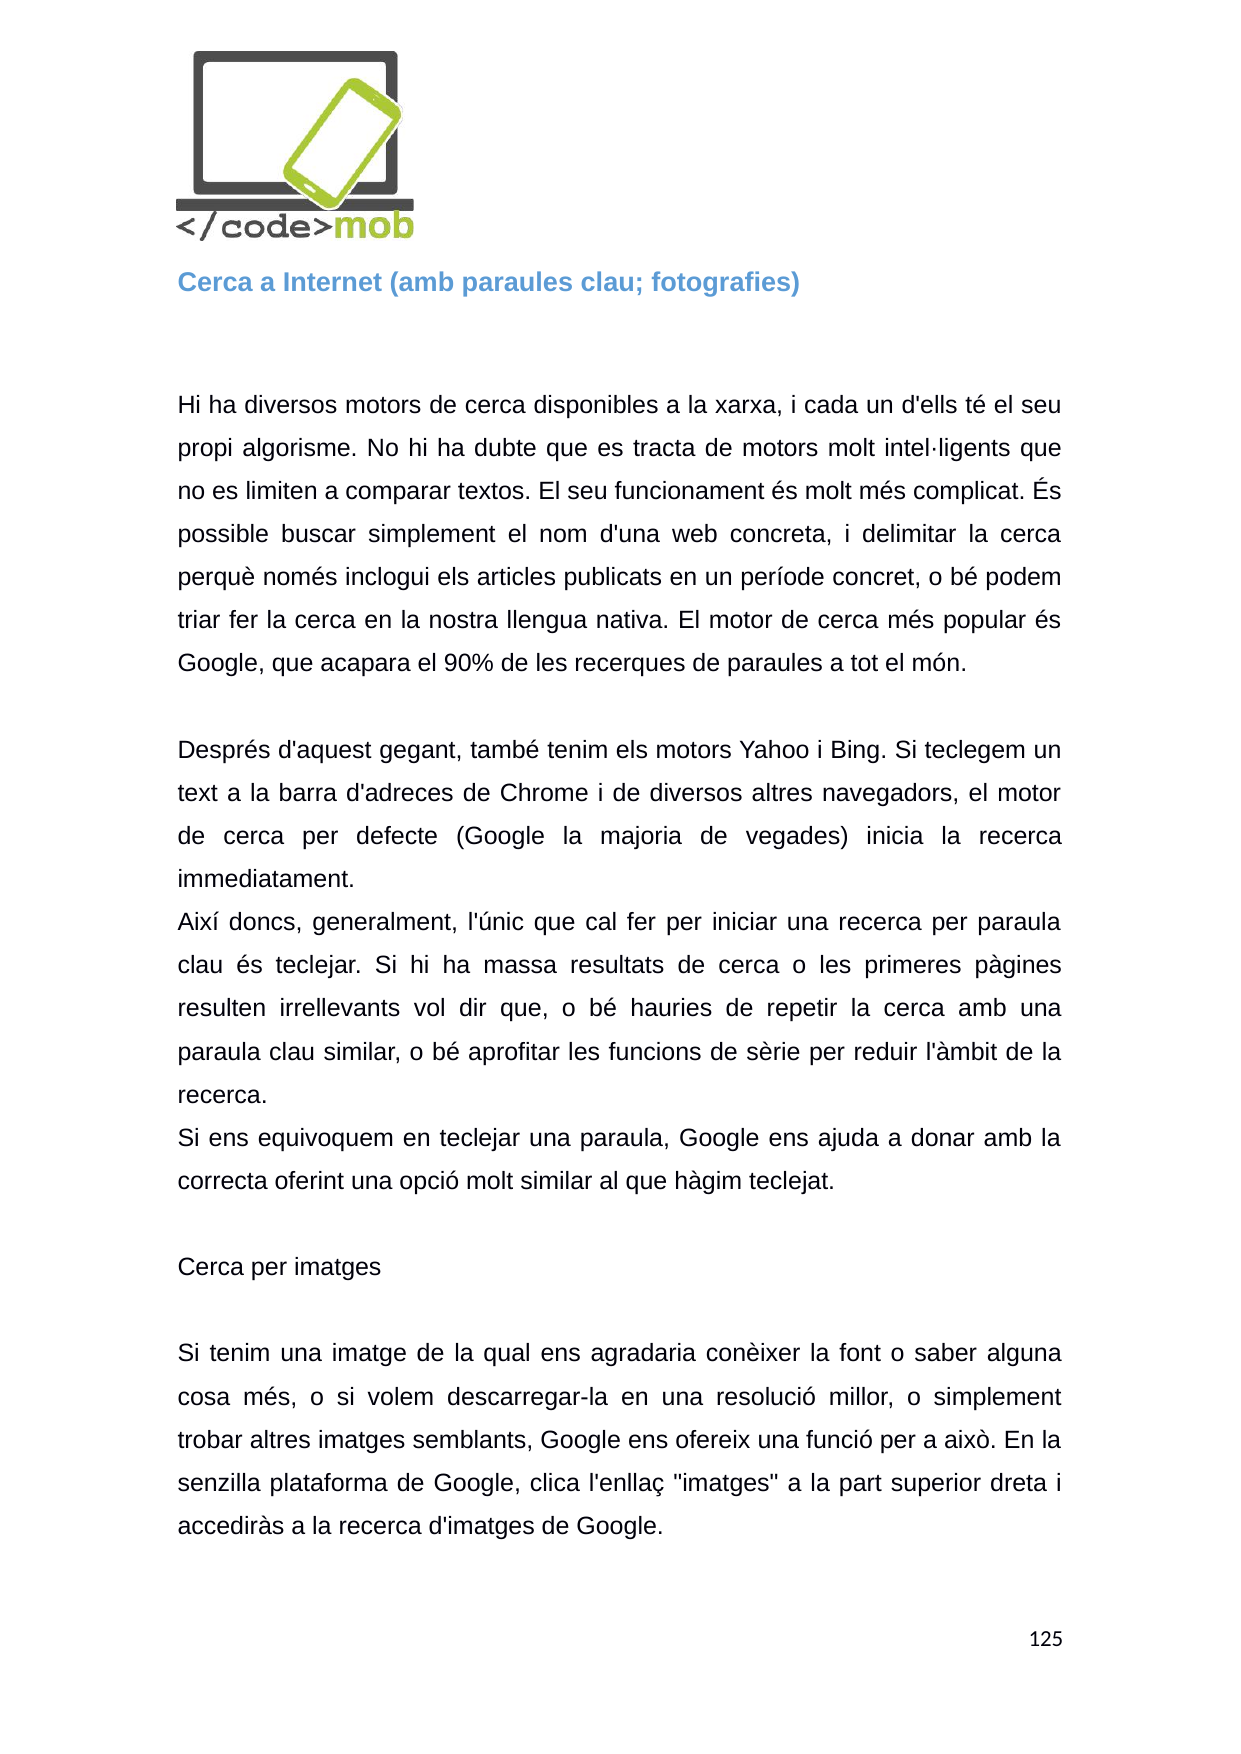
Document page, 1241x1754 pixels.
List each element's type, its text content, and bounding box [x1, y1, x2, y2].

subtitle Cerca a Internet (amb paraules clau; fotografies) [177, 266, 1063, 297]
text Després d'aquest gegant, també tenim els motors Yahoo i Bing. Si teclegem un text a la barra d'adreces de Chrome i de diversos altres navegadors, el motor de cerca per defecte (Google la majoria de vegades) inicia la recerca immediatament. [177, 734, 1063, 893]
picture [176, 51, 414, 241]
text Si ens equivoquem en teclejar una paraula, Google ens ajuda a donar amb la correcta oferint una opció molt similar al que hàgim teclejat. [177, 1123, 1063, 1194]
text Així doncs, generalment, l'únic que cal fer per iniciar una recerca per paraula clau és teclejar. Si hi ha massa resultats de cerca o les primeres pàgines resulten irrellevants vol dir que, o bé hauries de repetir la cerca amb una paraula clau similar, o bé aprofitar les funcions de sèrie per reduir l'àmbit de la recerca. [177, 907, 1063, 1108]
text Hi ha diversos motors de cerca disponibles a la xarxa, i cada un d'ells té el seu propi algorisme. No hi ha dubte que es tracta de motors molt intel·ligents que no es limiten a comparar textos. El seu funcionament és molt més complicat. És possible buscar simplement el nom d'una web concreta, i delimitar la cerca perquè només inclogui els articles publicats en un període concret, o bé podem triar fer la cerca en la nostra llengua nativa. El motor de cerca més popular és Google, que acapara el 90% de les recerques de paraules a tot el món. [177, 389, 1063, 677]
text Si tenim una imatge de la qual ens agradaria conèixer la font o saber alguna cosa més, o si volem descarregar-la en una resolució millor, o simplement trobar altres imatges semblants, Google ens ofereix una funció per a això. En la senzilla plataforma de Google, clica l'enllaç "imatges" a la part superior dreta i accediràs a la recerca d'imatges de Google. [177, 1338, 1063, 1539]
text Cerca per imatges [177, 1252, 1063, 1281]
